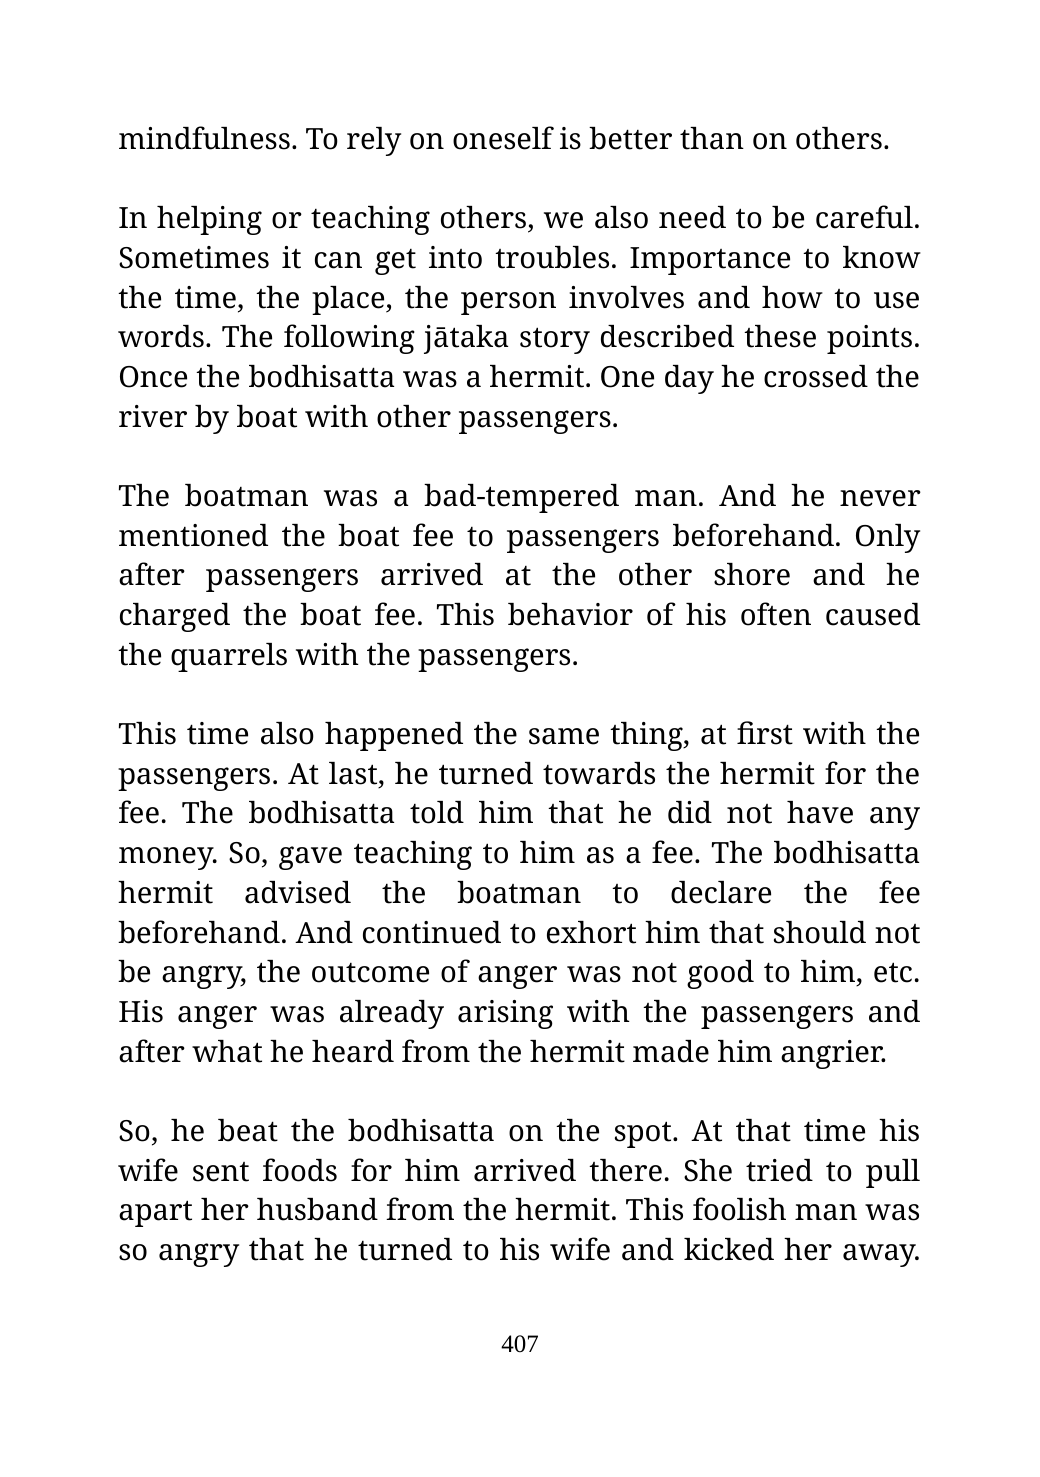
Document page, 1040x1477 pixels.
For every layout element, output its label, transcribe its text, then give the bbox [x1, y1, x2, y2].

text mindfulness. To rely on oneself is better than on others. In helping or teaching others, we also need to be careful. Sometimes it can get into troubles. Importance to know the time, the place, the person involves and how to use words. The following jātaka story described these points. Once the bodhisatta was a hermit. One day he crossed the river by boat with other passengers. The boatman was a bad-tempered man. And he never mentioned the boat fee to passengers beforehand. Only after passengers arrived at the other shore and he charged the boat fee. This behavior of his often caused the quarrels with the passengers. This time also happened the same thing, at first with the passengers. At last, he turned towards the hermit for the fee. The bodhisatta told him that he did not have any money. So, gave teaching to him as a fee. The bodhisatta hermit advised the boatman to declare the fee beforehand. And continued to exhort him that should not be angry, the outcome of anger was not good to him, etc. His anger was already arising with the passengers and after what he heard from the hermit made him angrier. So, he beat the bodhisatta on the spot. At that time his wife sent foods for him arrived there. She tried to pull apart her husband from the hermit. This foolish man was so angry that he turned to his wife and kicked her away. [118, 118, 922, 1269]
